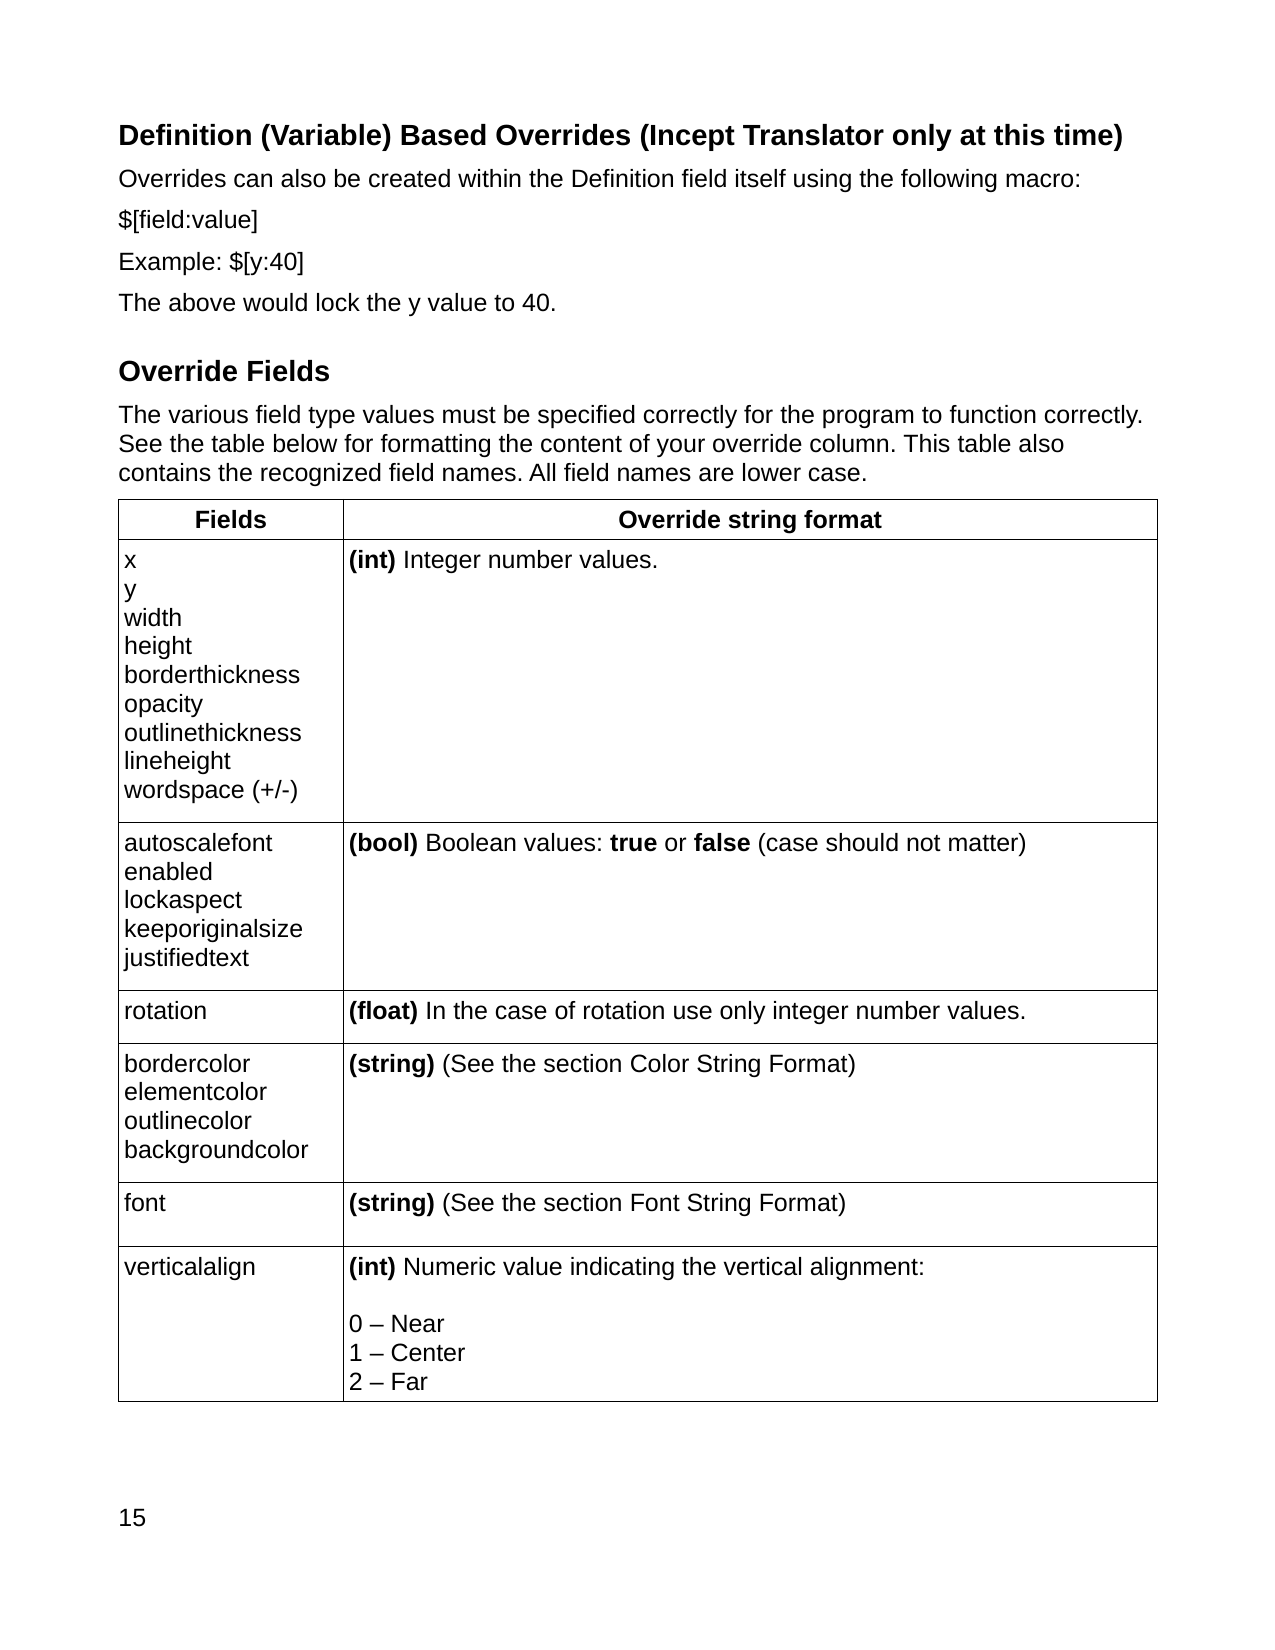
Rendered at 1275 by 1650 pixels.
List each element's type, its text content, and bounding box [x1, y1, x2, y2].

table_cell bordercolor elementcolor outlinecolor backgroundcolor [119, 1044, 343, 1182]
table_header Fields [119, 500, 343, 539]
table_cell (int) Integer number values. [344, 540, 1157, 822]
table_cell autoscalefont enabled lockaspect keeporiginalsize justifiedtext [119, 823, 343, 990]
subtitle Override Fields [118, 354, 1157, 388]
table_cell rotation [119, 991, 343, 1043]
table_header Override string format [344, 500, 1157, 539]
text The various field type values must be specified correctly for the program to function correctly. See the table below for formatting the content of your override column. This table also contains the recognized field names. All field names are lower case. [118, 400, 1157, 486]
text The above would lock the y value to 40. [118, 288, 1157, 317]
table_cell (string) (See the section Color String Format) [344, 1044, 1157, 1182]
table_cell (int) Numeric value indicating the vertical alignment: 0 – Near 1 – Center 2 – Far [344, 1247, 1157, 1401]
table_cell (string) (See the section Font String Format) [344, 1183, 1157, 1246]
table_cell verticalalign [119, 1247, 343, 1401]
table_cell font [119, 1183, 343, 1246]
table_cell (float) In the case of rotation use only integer number values. [344, 991, 1157, 1043]
subtitle Definition (Variable) Based Overrides (Incept Translator only at this time) [118, 118, 1157, 152]
text Overrides can also be created within the Definition field itself using the following macro: [118, 164, 1157, 193]
text Example: $[y:40] [118, 247, 1157, 275]
table_cell (bool) Boolean values: true or false (case should not matter) [344, 823, 1157, 990]
text $[field:value] [118, 205, 1157, 234]
table_cell x y width height borderthickness opacity outlinethickness lineheight wordspace (+/-) [119, 540, 343, 822]
